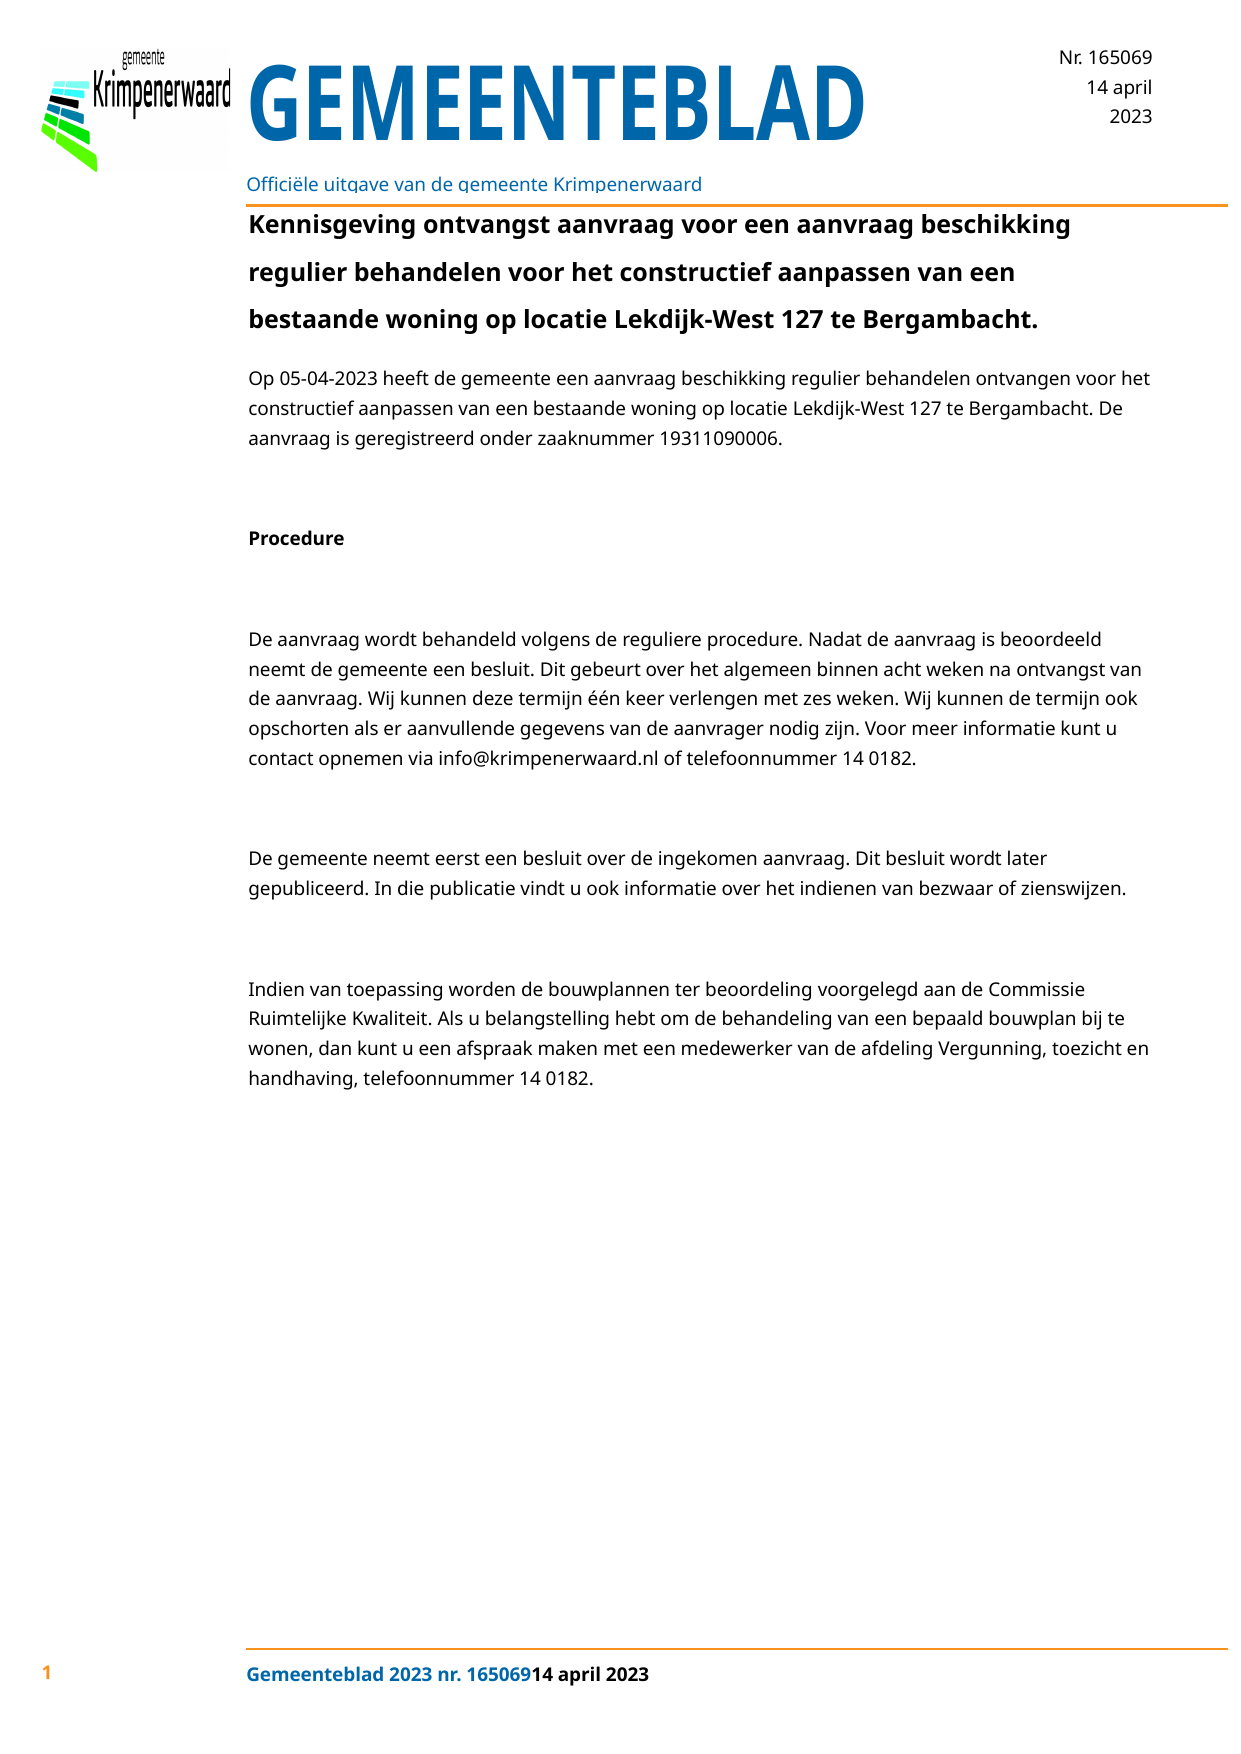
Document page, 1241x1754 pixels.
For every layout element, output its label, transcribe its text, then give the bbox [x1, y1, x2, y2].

text Op 05-04-2023 heeft de gemeente een aanvraag beschikking regulier behandelen ontvangen voor het constructief aanpassen van een bestaande woning op locatie Lekdijk-West 127 te Bergambacht. De aanvraag is geregistreerd onder zaaknummer 19311090006. [248, 366, 1152, 450]
picture [41, 47, 231, 172]
text Kennisgeving ontvangst aanvraag voor een aanvraag beschikking regulier behandelen voor het constructief aanpassen van een bestaande woning op locatie Lekdijk-West 127 te Bergambacht. [248, 207, 1152, 336]
text De aanvraag wordt behandeld volgens de reguliere procedure. Nadat de aanvraag is beoordeeld neemt de gemeente een besluit. Dit gebeurt over het algemeen binnen acht weken na ontvangst van de aanvraag. Wij kunnen deze termijn één keer verlengen met zes weken. Wij kunnen de termijn ook opschorten als er aanvullende gegevens van de aanvrager nodig zijn. Voor meer informatie kunt u contact opnemen via info@krimpenerwaard.nl of telefoonnummer 14 0182. [248, 626, 1152, 770]
text De gemeente neemt eerst een besluit over de ingekomen aanvraag. Dit besluit wordt later gepubliceerd. In die publicatie vindt u ook informatie over het indienen van bezwaar of zienswijzen. [248, 846, 1152, 901]
text Indien van toepassing worden de bouwplannen ter beoordeling voorgelegd aan de Commissie Ruimtelijke Kwaliteit. Als u belangstelling hebt om de behandeling van een bepaald bouwplan bij te wonen, dan kunt u een afspraak maken met een medewerker van de afdeling Vergunning, toezicht en handhaving, telefoonnummer 14 0182. [248, 976, 1152, 1090]
text Procedure [248, 526, 1152, 551]
